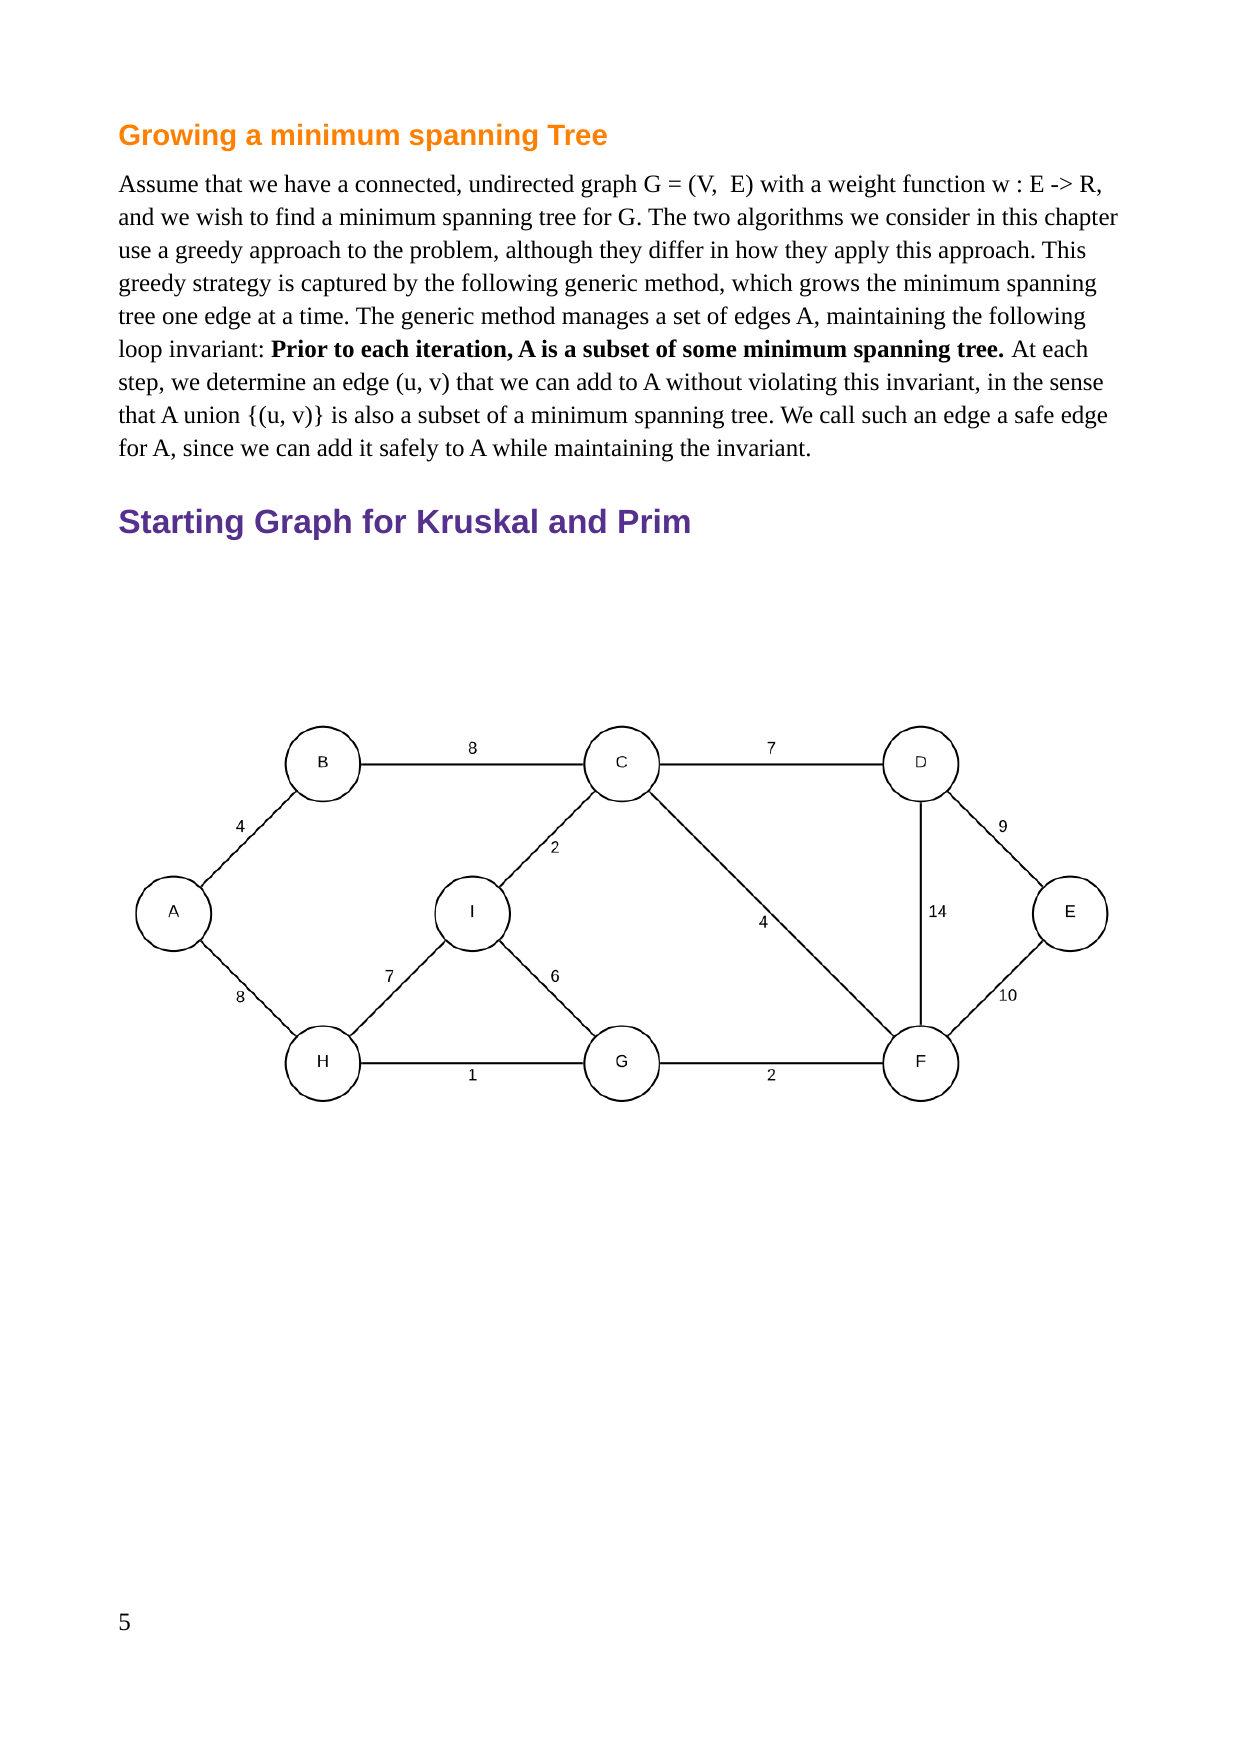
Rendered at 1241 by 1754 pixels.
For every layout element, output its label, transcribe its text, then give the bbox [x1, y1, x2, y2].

picture [118, 558, 1123, 1269]
text Assume that we have a connected, undirected graph G = (V, E) with a weight function w : E -> R, and we wish to find a minimum spanning tree for G. The two algorithms we consider in this chapter use a greedy approach to the problem, although they differ in how they apply this approach. This greedy strategy is captured by the following generic method, which grows the minimum spanning tree one edge at a time. The generic method manages a set of edges A, maintaining the following loop invariant: Prior to each iteration, A is a subset of some minimum spanning tree. At each step, we determine an edge (u, v) that we can add to A without violating this invariant, in the sense that A union {(u, v)} is also a subset of a minimum spanning tree. We call such an edge a safe edge for A, since we can add it safely to A while maintaining the invariant. [118, 169, 1122, 462]
subtitle Starting Graph for Kruskal and Prim [118, 502, 1122, 541]
subtitle Growing a minimum spanning Tree [118, 118, 1122, 152]
